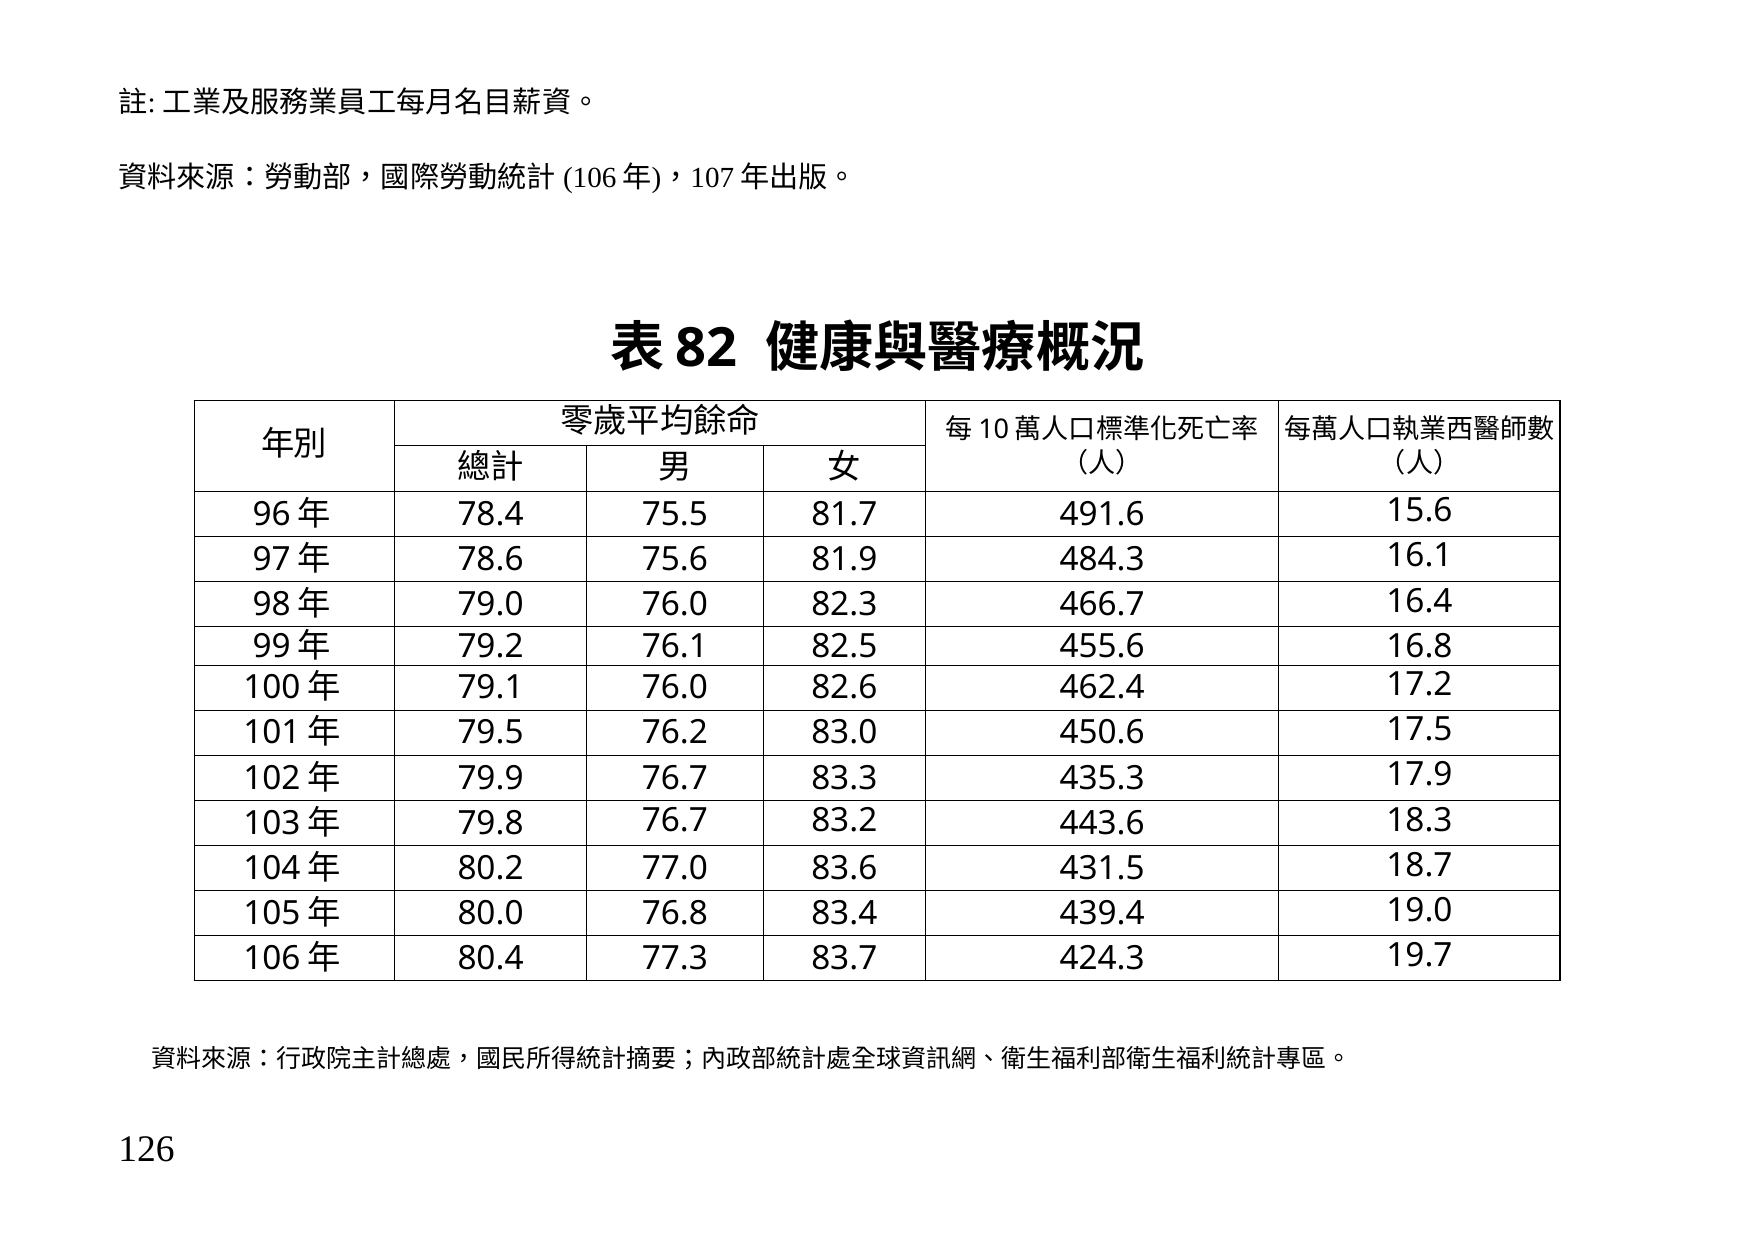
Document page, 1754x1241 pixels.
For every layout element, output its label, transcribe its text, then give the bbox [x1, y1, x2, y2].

table_cell 443.6 [926, 801, 1278, 845]
table_cell 19.7 [1279, 936, 1559, 980]
table_cell 76.7 [587, 801, 763, 845]
table_cell 82.6 [764, 666, 925, 710]
text 資料來源：行政院主計總處，國民所得統計摘要；內政部統計處全球資訊網、衛生福利部衛生福利統計專區。 [118, 1038, 1636, 1075]
table_cell 81.9 [764, 537, 925, 581]
table_cell 76.0 [587, 582, 763, 626]
table_cell 466.7 [926, 582, 1278, 626]
table_cell 78.6 [395, 537, 586, 581]
table_cell 82.3 [764, 582, 925, 626]
table_cell 79.9 [395, 756, 586, 800]
table_cell 81.7 [764, 492, 925, 536]
table_cell 97年 [195, 537, 394, 581]
table_cell 435.3 [926, 756, 1278, 800]
table_cell 106年 [195, 936, 394, 980]
table_cell 83.6 [764, 846, 925, 890]
table_cell 100年 [195, 666, 394, 710]
table_cell 17.5 [1279, 711, 1559, 755]
table_cell 76.2 [587, 711, 763, 755]
table_cell 76.1 [587, 627, 763, 664]
table_cell 76.8 [587, 891, 763, 935]
table_header 每萬人口執業西醫師數（人） [1279, 401, 1559, 491]
table_cell 79.2 [395, 627, 586, 664]
table_cell 98年 [195, 582, 394, 626]
table_header 年別 [195, 401, 394, 491]
table_cell 80.4 [395, 936, 586, 980]
table_cell 450.6 [926, 711, 1278, 755]
table_cell 16.8 [1279, 627, 1559, 664]
table_cell 76.0 [587, 666, 763, 710]
table_cell 439.4 [926, 891, 1278, 935]
table_cell 19.0 [1279, 891, 1559, 935]
table_header 零歲平均餘命 [395, 401, 925, 445]
table_header 每10萬人口標準化死亡率（人） [926, 401, 1278, 491]
table_cell 79.0 [395, 582, 586, 626]
table_cell 77.3 [587, 936, 763, 980]
table_cell 75.5 [587, 492, 763, 536]
table_cell 17.2 [1279, 666, 1559, 710]
table_cell 424.3 [926, 936, 1278, 980]
table_cell 76.7 [587, 756, 763, 800]
table_cell 79.8 [395, 801, 586, 845]
table_cell 80.2 [395, 846, 586, 890]
table_cell 83.2 [764, 801, 925, 845]
table_cell 女 [764, 446, 925, 491]
table_cell 105年 [195, 891, 394, 935]
table_cell 101年 [195, 711, 394, 755]
table_cell 17.9 [1279, 756, 1559, 800]
table_cell 491.6 [926, 492, 1278, 536]
table_cell 16.1 [1279, 537, 1559, 581]
subtitle 表82 健康與醫療概況 [118, 287, 1636, 399]
table_cell 102年 [195, 756, 394, 800]
table_cell 462.4 [926, 666, 1278, 710]
text 資料來源：勞動部，國際勞動統計 (106年)，107年出版。 [118, 137, 1636, 212]
table_cell 79.1 [395, 666, 586, 710]
table_cell 484.3 [926, 537, 1278, 581]
table_cell 18.3 [1279, 801, 1559, 845]
table_cell 99年 [195, 627, 394, 664]
table_cell 80.0 [395, 891, 586, 935]
table_cell 18.7 [1279, 846, 1559, 890]
table_cell 78.4 [395, 492, 586, 536]
table_cell 431.5 [926, 846, 1278, 890]
table_cell 103年 [195, 801, 394, 845]
table_cell 15.6 [1279, 492, 1559, 536]
table_cell 男 [587, 446, 763, 491]
table_cell 83.4 [764, 891, 925, 935]
table_cell 75.6 [587, 537, 763, 581]
table_cell 96年 [195, 492, 394, 536]
table_cell 83.7 [764, 936, 925, 980]
table_cell 104年 [195, 846, 394, 890]
table_cell 83.3 [764, 756, 925, 800]
table_cell 77.0 [587, 846, 763, 890]
table_cell 83.0 [764, 711, 925, 755]
table_cell 總計 [395, 446, 586, 491]
table_cell 16.4 [1279, 582, 1559, 626]
text 註: 工業及服務業員工每月名目薪資。 [118, 62, 1636, 137]
table_cell 82.5 [764, 627, 925, 664]
table_cell 455.6 [926, 627, 1278, 664]
table_cell 79.5 [395, 711, 586, 755]
